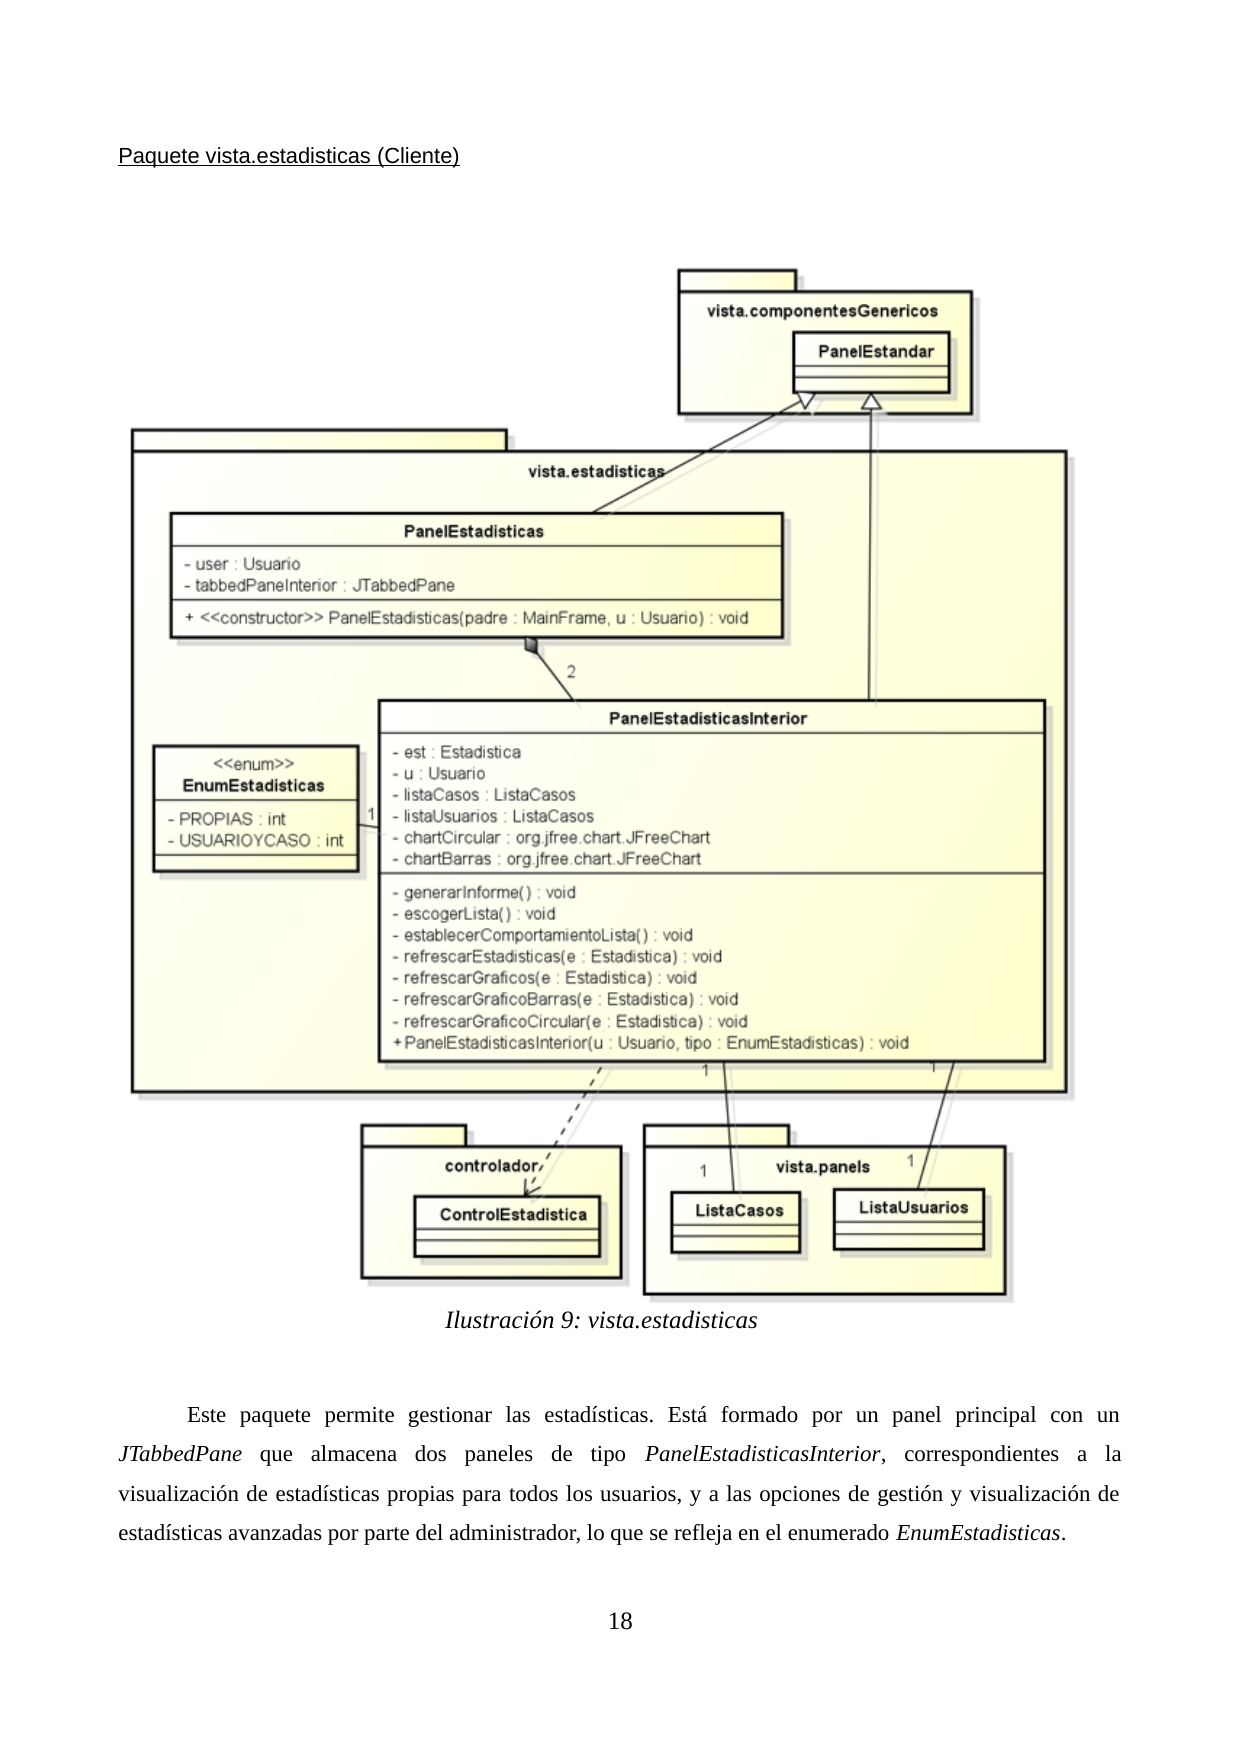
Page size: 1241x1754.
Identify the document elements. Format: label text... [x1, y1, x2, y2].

subtitle Paquete vista.estadisticas (Cliente) [118, 143, 1122, 168]
picture [118, 261, 1087, 1306]
subtitle [118, 1334, 1087, 1388]
text Ilustración 9: vista.estadisticas [118, 1306, 1087, 1334]
subtitle [118, 225, 1087, 237]
text [118, 237, 1087, 261]
text Este paquete permite gestionar las estadísticas. Está formado por un panel principal con un JTabbedPane que almacena dos paneles de tipo PanelEstadisticasInterior, correspondientes a la visualización de estadísticas propias para todos los usuarios, y a las opciones de gestión y visualización de estadísticas avanzadas por parte del administrador, lo que se refleja en el enumerado EnumEstadisticas. [118, 233, 1122, 1546]
